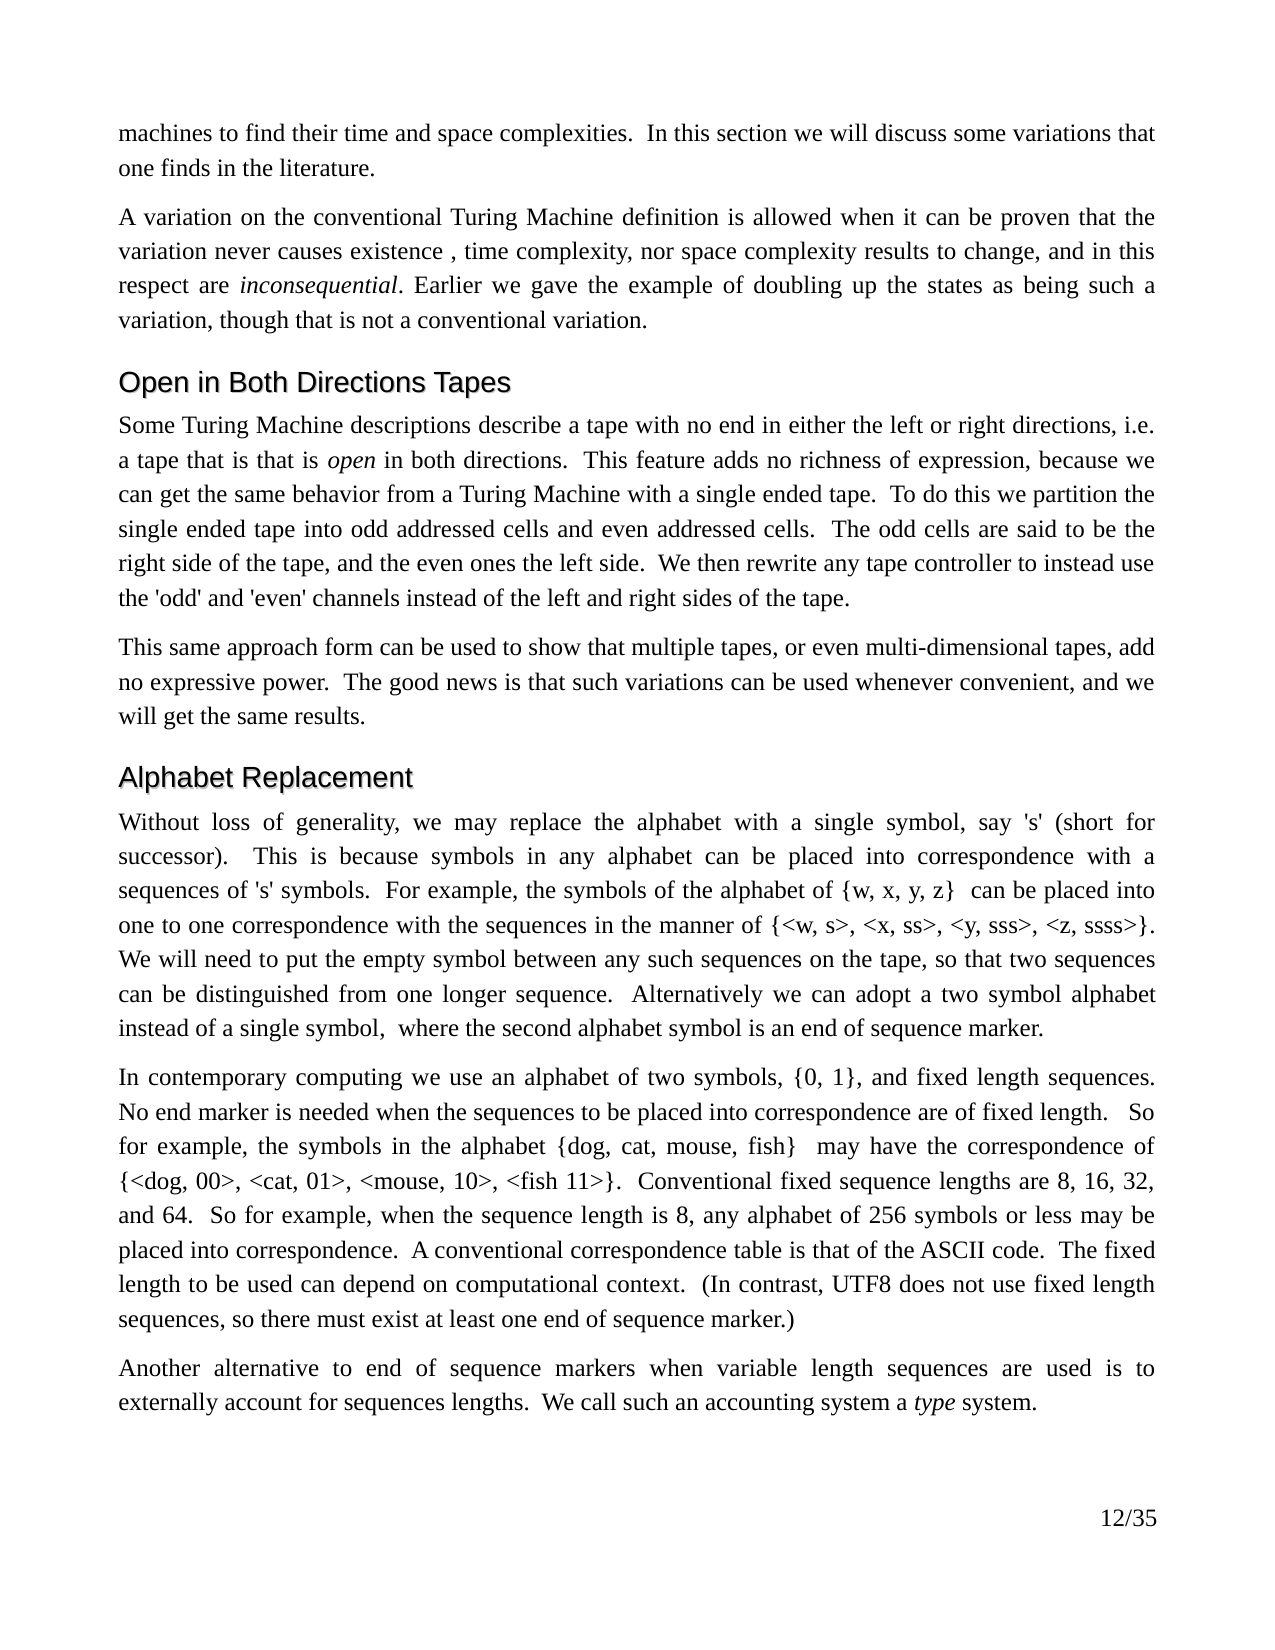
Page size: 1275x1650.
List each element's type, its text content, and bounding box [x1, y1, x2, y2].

subtitle Alphabet Replacement [118, 761, 1157, 794]
text Another alternative to end of sequence markers when variable length sequences are used is to externally account for sequences lengths. We call such an accounting system a type system. [118, 1353, 1157, 1416]
subtitle Open in Both Directions Tapes [118, 364, 1157, 398]
text A variation on the conventional Turing Machine definition is allowed when it can be proven that the variation never causes existence , time complexity, nor space complexity results to change, and in this respect are inconsequential. Earlier we gave the example of doubling up the states as being such a variation, though that is not a conventional variation. [118, 202, 1157, 334]
text machines to find their time and space complexities. In this section we will discuss some variations that one finds in the literature. [118, 118, 1157, 181]
text In contemporary computing we use an alphabet of two symbols, {0, 1}, and fixed length sequences. No end marker is needed when the sequences to be placed into correspondence are of fixed length. So for example, the symbols in the alphabet {dog, cat, mouse, fish} may have the correspondence of {<dog, 00>, <cat, 01>, <mouse, 10>, <fish 11>}. Conventional fixed sequence lengths are 8, 16, 32, and 64. So for example, when the sequence length is 8, any alphabet of 256 symbols or less may be placed into correspondence. A conventional correspondence table is that of the ASCII code. The fixed length to be used can depend on computational context. (In contrast, UTF8 does not use fixed length sequences, so there must exist at least one end of sequence marker.) [118, 1062, 1157, 1333]
text Some Turing Machine descriptions describe a tape with no end in either the left or right directions, i.e. a tape that is that is open in both directions. This feature adds no richness of expression, because we can get the same behavior from a Turing Machine with a single ended tape. To do this we partition the single ended tape into odd addressed cells and even addressed cells. The odd cells are said to be the right side of the tape, and the even ones the left side. We then rewrite any tape controller to instead use the 'odd' and 'even' channels instead of the left and right sides of the tape. [118, 411, 1157, 612]
text This same approach form can be used to show that multiple tapes, or even multi-dimensional tapes, add no expressive power. The good news is that such variations can be used whenever convenient, and we will get the same results. [118, 632, 1157, 730]
text Without loss of generality, we may replace the alphabet with a single symbol, say 's' (short for successor). This is because symbols in any alphabet can be placed into correspondence with a sequences of 's' symbols. For example, the symbols of the alphabet of {w, x, y, z} can be placed into one to one correspondence with the sequences in the manner of {<w, s>, <x, ss>, <y, sss>, <z, ssss>}. We will need to put the empty symbol between any such sequences on the tape, so that two sequences can be distinguished from one longer sequence. Alternatively we can adopt a two symbol alphabet instead of a single symbol, where the second alphabet symbol is an end of sequence marker. [118, 807, 1157, 1042]
